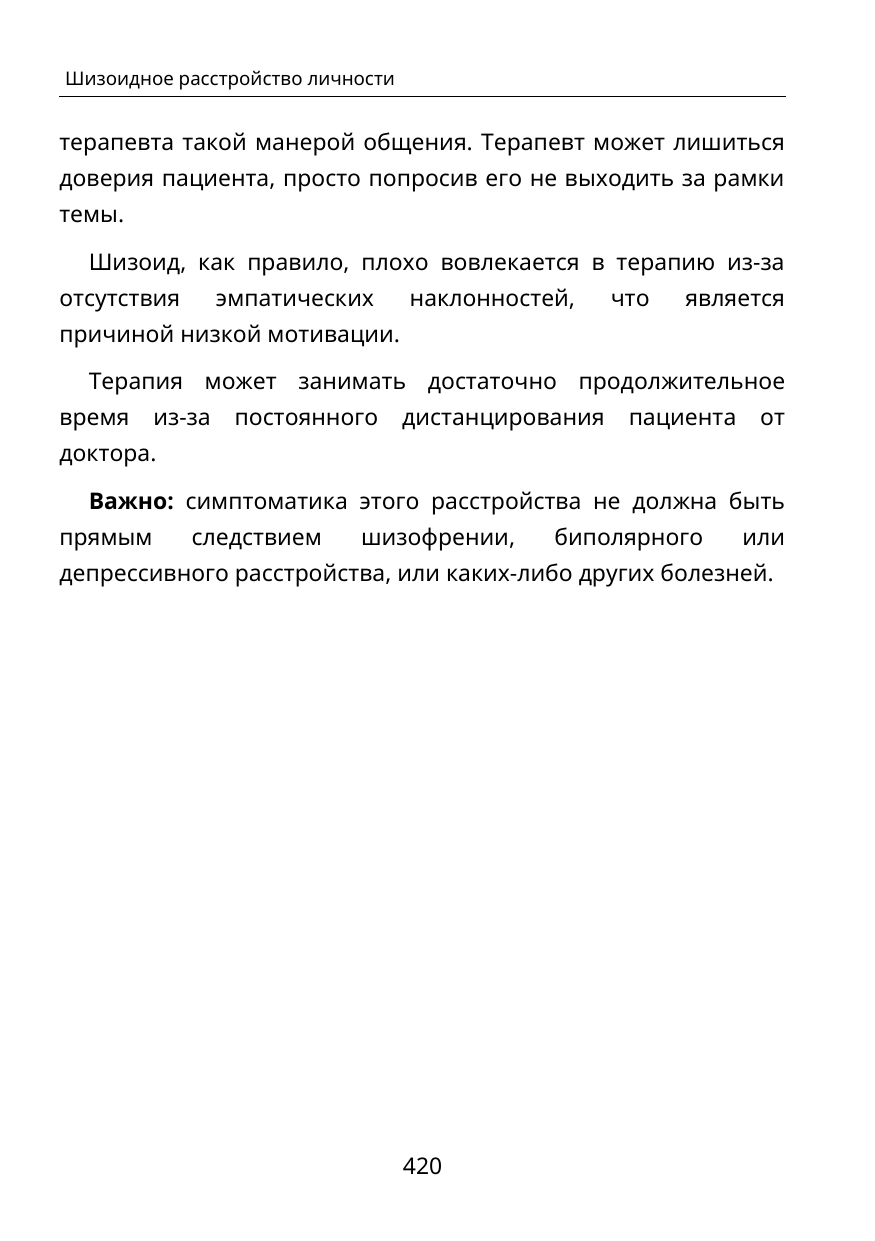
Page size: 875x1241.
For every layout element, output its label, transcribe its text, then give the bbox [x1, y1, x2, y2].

text Шизоид, как правило, плохо вовлекается в терапию из-за отсутствия эмпатических наклонностей, что является причиной низкой мотивации. [59, 246, 786, 349]
text Терапия может занимать достаточно продолжительное время из-за постоянного дистанцирования пациента от доктора. [59, 365, 786, 468]
text Важно: симптоматика этого расстройства не должна быть прямым следствием шизофрении, биполярного или депрессивного расстройства, или каких-либо других болезней. [59, 485, 786, 588]
text терапевта такой манерой общения. Терапевт может лишиться доверия пациента, просто попросив его не выходить за рамки темы. [59, 126, 786, 229]
